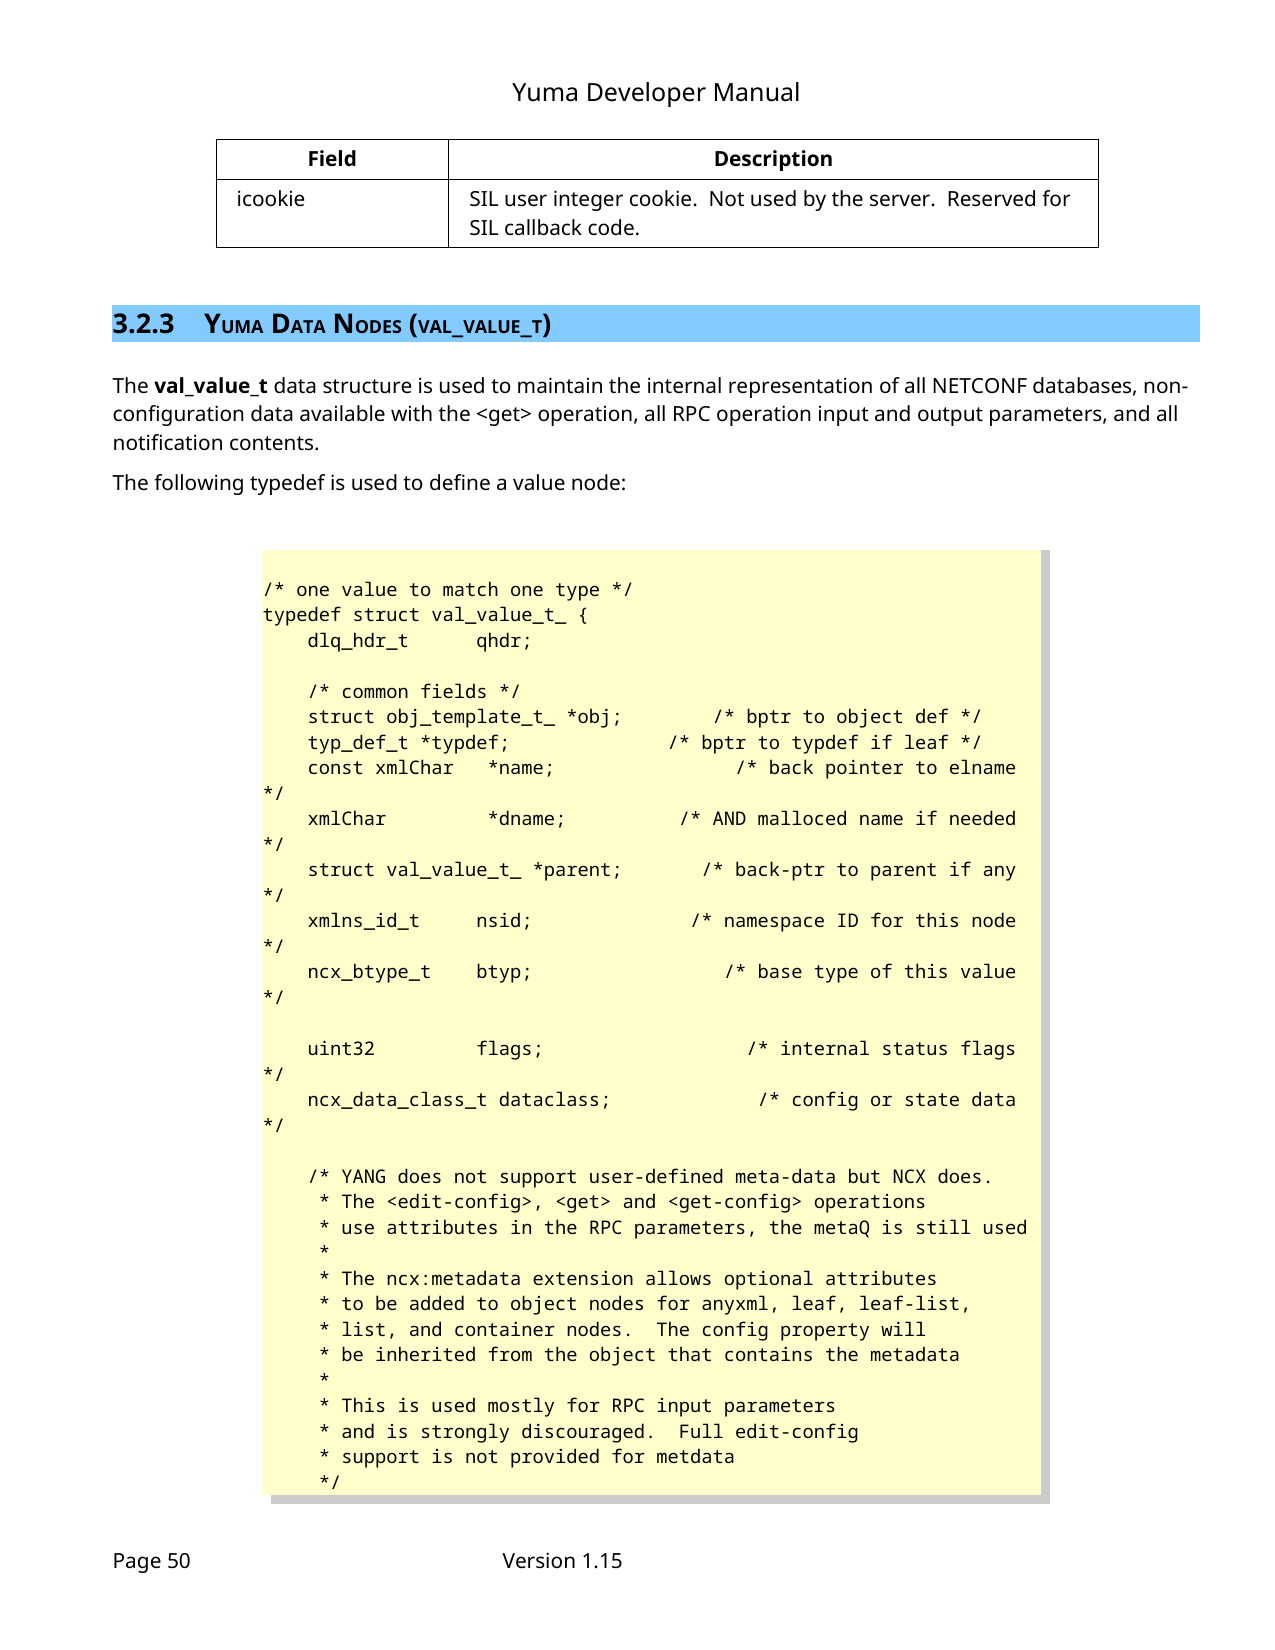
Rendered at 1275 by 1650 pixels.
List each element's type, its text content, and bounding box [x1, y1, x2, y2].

table_header Field [217, 140, 448, 178]
text The val_value_t data structure is used to maintain the internal representation of all NETCONF databases, non-configuration data available with the <get> operation, all RPC operation input and output parameters, and all notification contents. [112, 371, 1200, 456]
table_header Description [449, 140, 1098, 178]
text xmlChar *dname; /* AND malloced name if needed */ [262, 806, 1041, 857]
table_cell SIL user integer cookie. Not used by the server. Reserved for SIL callback code. [449, 180, 1098, 247]
text The following typedef is used to define a value node: [112, 468, 1200, 497]
text xmlns_id_t nsid; /* namespace ID for this node */ [262, 908, 1041, 959]
text struct val_value_t_ *parent; /* back-ptr to parent if any */ [262, 857, 1041, 908]
text */ [262, 1469, 1041, 1495]
text * support is not provided for metdata [262, 1444, 1041, 1469]
text * The <edit-config>, <get> and <get-config> operations [262, 1188, 1041, 1214]
text /* YANG does not support user-defined meta-data but NCX does. [262, 1163, 1041, 1188]
text * list, and container nodes. The config property will [262, 1316, 1041, 1342]
text /* one value to match one type */ [262, 576, 1041, 601]
text * use attributes in the RPC parameters, the metaQ is still used [262, 1214, 1041, 1239]
text uint32 flags; /* internal status flags */ [262, 1035, 1041, 1086]
text ncx_btype_t btyp; /* base type of this value */ [262, 959, 1041, 1010]
text const xmlChar *name; /* back pointer to elname */ [262, 754, 1041, 806]
text * to be added to object nodes for anyxml, leaf, leaf-list, [262, 1291, 1041, 1316]
text ncx_data_class_t dataclass; /* config or state data */ [262, 1086, 1041, 1137]
text * This is used mostly for RPC input parameters [262, 1393, 1041, 1418]
text * [262, 1239, 1041, 1265]
subtitle Yuma Data Nodes (val_value_t) [112, 305, 1200, 342]
text * The ncx:metadata extension allows optional attributes [262, 1265, 1041, 1291]
table_cell icookie [217, 180, 448, 247]
text * be inherited from the object that contains the metadata [262, 1342, 1041, 1367]
text dlq_hdr_t qhdr; [262, 627, 1041, 652]
text * and is strongly discouraged. Full edit-config [262, 1418, 1041, 1444]
text /* common fields */ [262, 678, 1041, 703]
text typ_def_t *typdef; /* bptr to typdef if leaf */ [262, 729, 1041, 754]
text * [262, 1367, 1041, 1393]
text typedef struct val_value_t_ { [262, 601, 1041, 627]
text struct obj_template_t_ *obj; /* bptr to object def */ [262, 703, 1041, 729]
